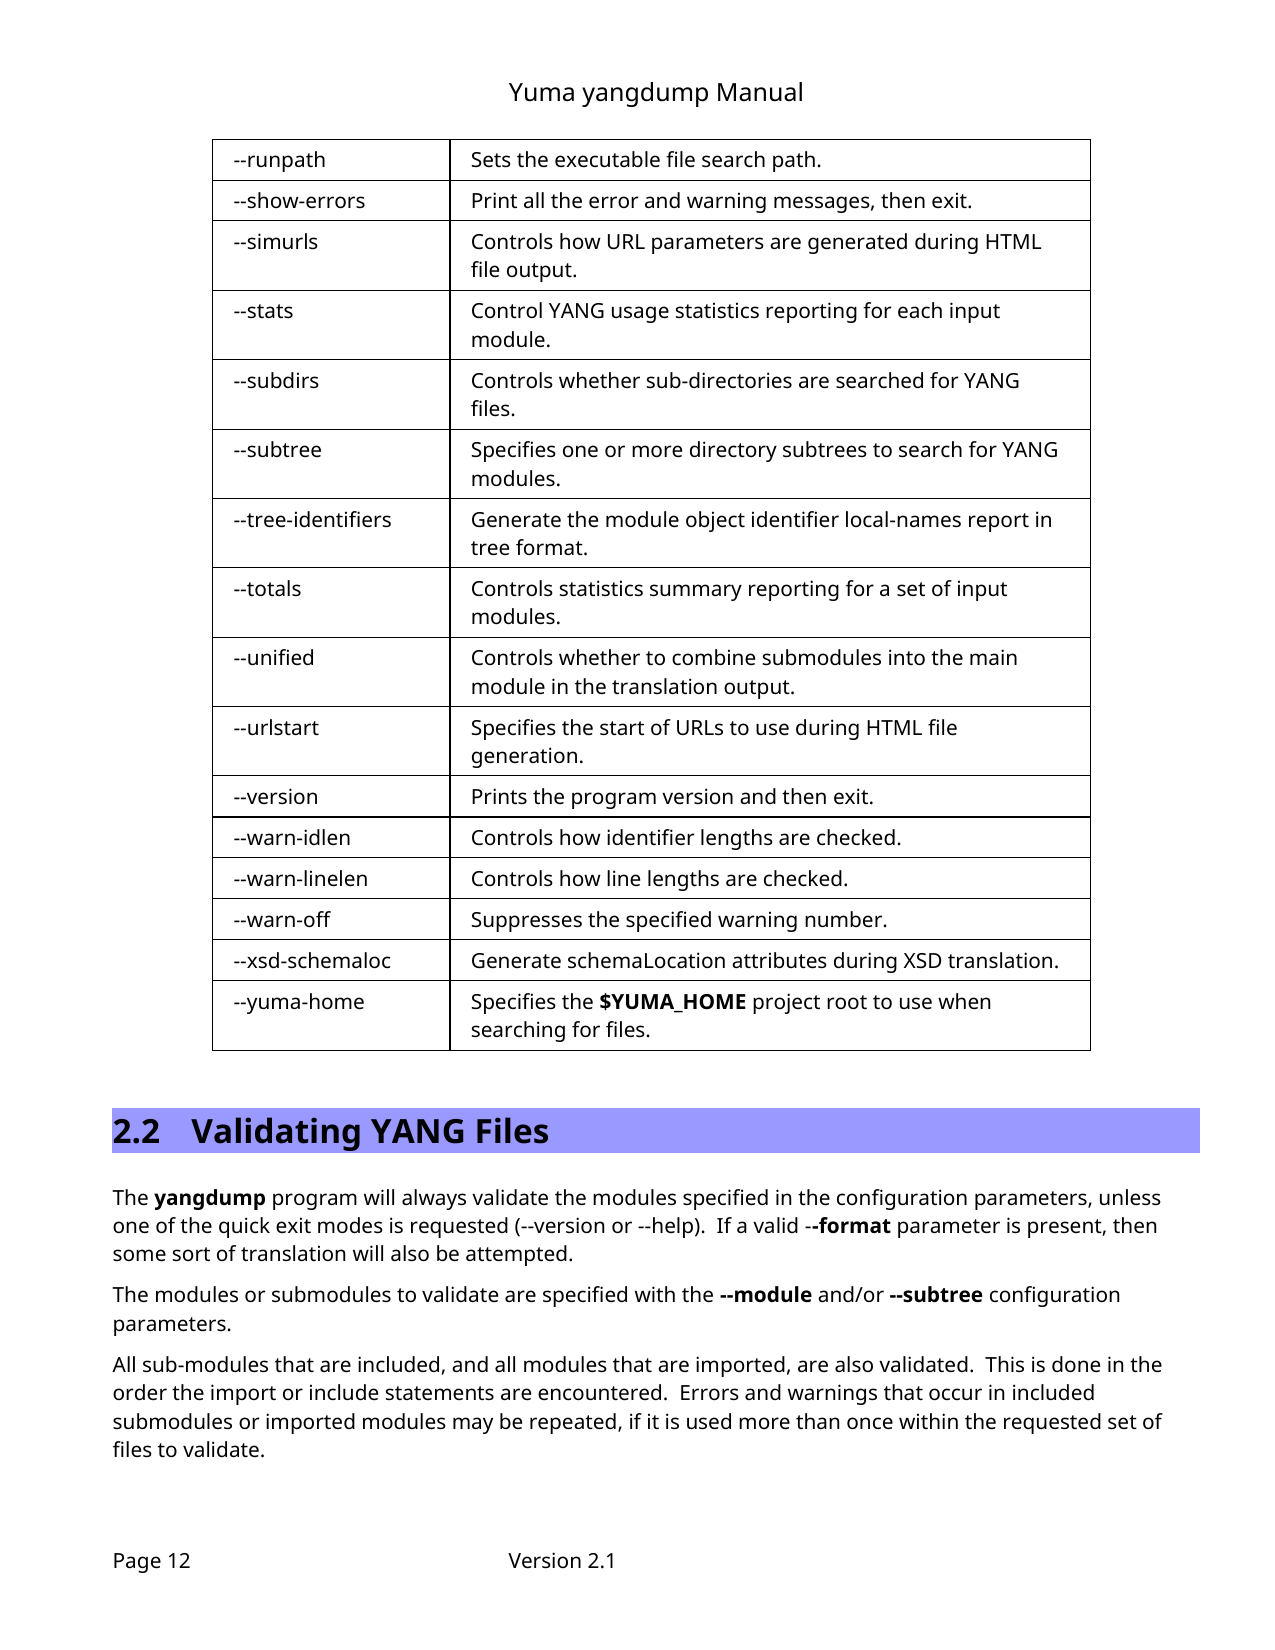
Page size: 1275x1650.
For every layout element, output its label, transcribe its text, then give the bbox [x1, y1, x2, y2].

text The modules or submodules to validate are specified with the --module and/or --subtree configuration parameters. [112, 1281, 1200, 1337]
table_cell --stats [213, 291, 449, 359]
table_cell --warn-idlen [213, 818, 449, 857]
table_cell Specifies the $YUMA_HOME project root to use when searching for files. [451, 981, 1090, 1049]
table_cell Prints the program version and then exit. [451, 776, 1090, 816]
table_cell Specifies the start of URLs to use during HTML file generation. [451, 707, 1090, 775]
table_cell --warn-off [213, 899, 449, 939]
table_cell --simurls [213, 221, 449, 290]
table_cell Controls statistics summary reporting for a set of input modules. [451, 568, 1090, 637]
table_cell --runpath [213, 140, 449, 179]
table_cell Controls whether sub-directories are searched for YANG files. [451, 360, 1090, 428]
table_cell Generate schemaLocation attributes during XSD translation. [451, 940, 1090, 980]
table_cell Generate the module object identifier local-names report in tree format. [451, 499, 1090, 567]
subtitle Validating YANG Files [112, 1108, 1200, 1153]
table_cell Control YANG usage statistics reporting for each input module. [451, 291, 1090, 359]
table_cell Suppresses the specified warning number. [451, 899, 1090, 939]
table_cell Sets the executable file search path. [451, 140, 1090, 179]
table_cell Controls how identifier lengths are checked. [451, 818, 1090, 857]
table_cell --xsd-schemaloc [213, 940, 449, 980]
table_cell --tree-identifiers [213, 499, 449, 567]
text All sub-modules that are included, and all modules that are imported, are also validated. This is done in the order the import or include statements are encountered. Errors and warnings that occur in included submodules or imported modules may be repeated, if it is used more than once within the requested set of files to validate. [112, 1350, 1200, 1464]
table_cell --version [213, 776, 449, 816]
table_cell --totals [213, 568, 449, 637]
table_cell --unified [213, 638, 449, 706]
table_cell --subdirs [213, 360, 449, 428]
table_cell Specifies one or more directory subtrees to search for YANG modules. [451, 430, 1090, 498]
table_cell Controls how URL parameters are generated during HTML file output. [451, 221, 1090, 290]
table_cell Controls how line lengths are checked. [451, 858, 1090, 898]
table_cell Print all the error and warning messages, then exit. [451, 181, 1090, 220]
table_cell --warn-linelen [213, 858, 449, 898]
table_cell --urlstart [213, 707, 449, 775]
table_cell --yuma-home [213, 981, 449, 1049]
text The yangdump program will always validate the modules specified in the configuration parameters, unless one of the quick exit modes is requested (--version or --help). If a valid --format parameter is present, then some sort of translation will also be attempted. [112, 1183, 1200, 1268]
table_cell --show-errors [213, 181, 449, 220]
table_cell --subtree [213, 430, 449, 498]
table_cell Controls whether to combine submodules into the main module in the translation output. [451, 638, 1090, 706]
